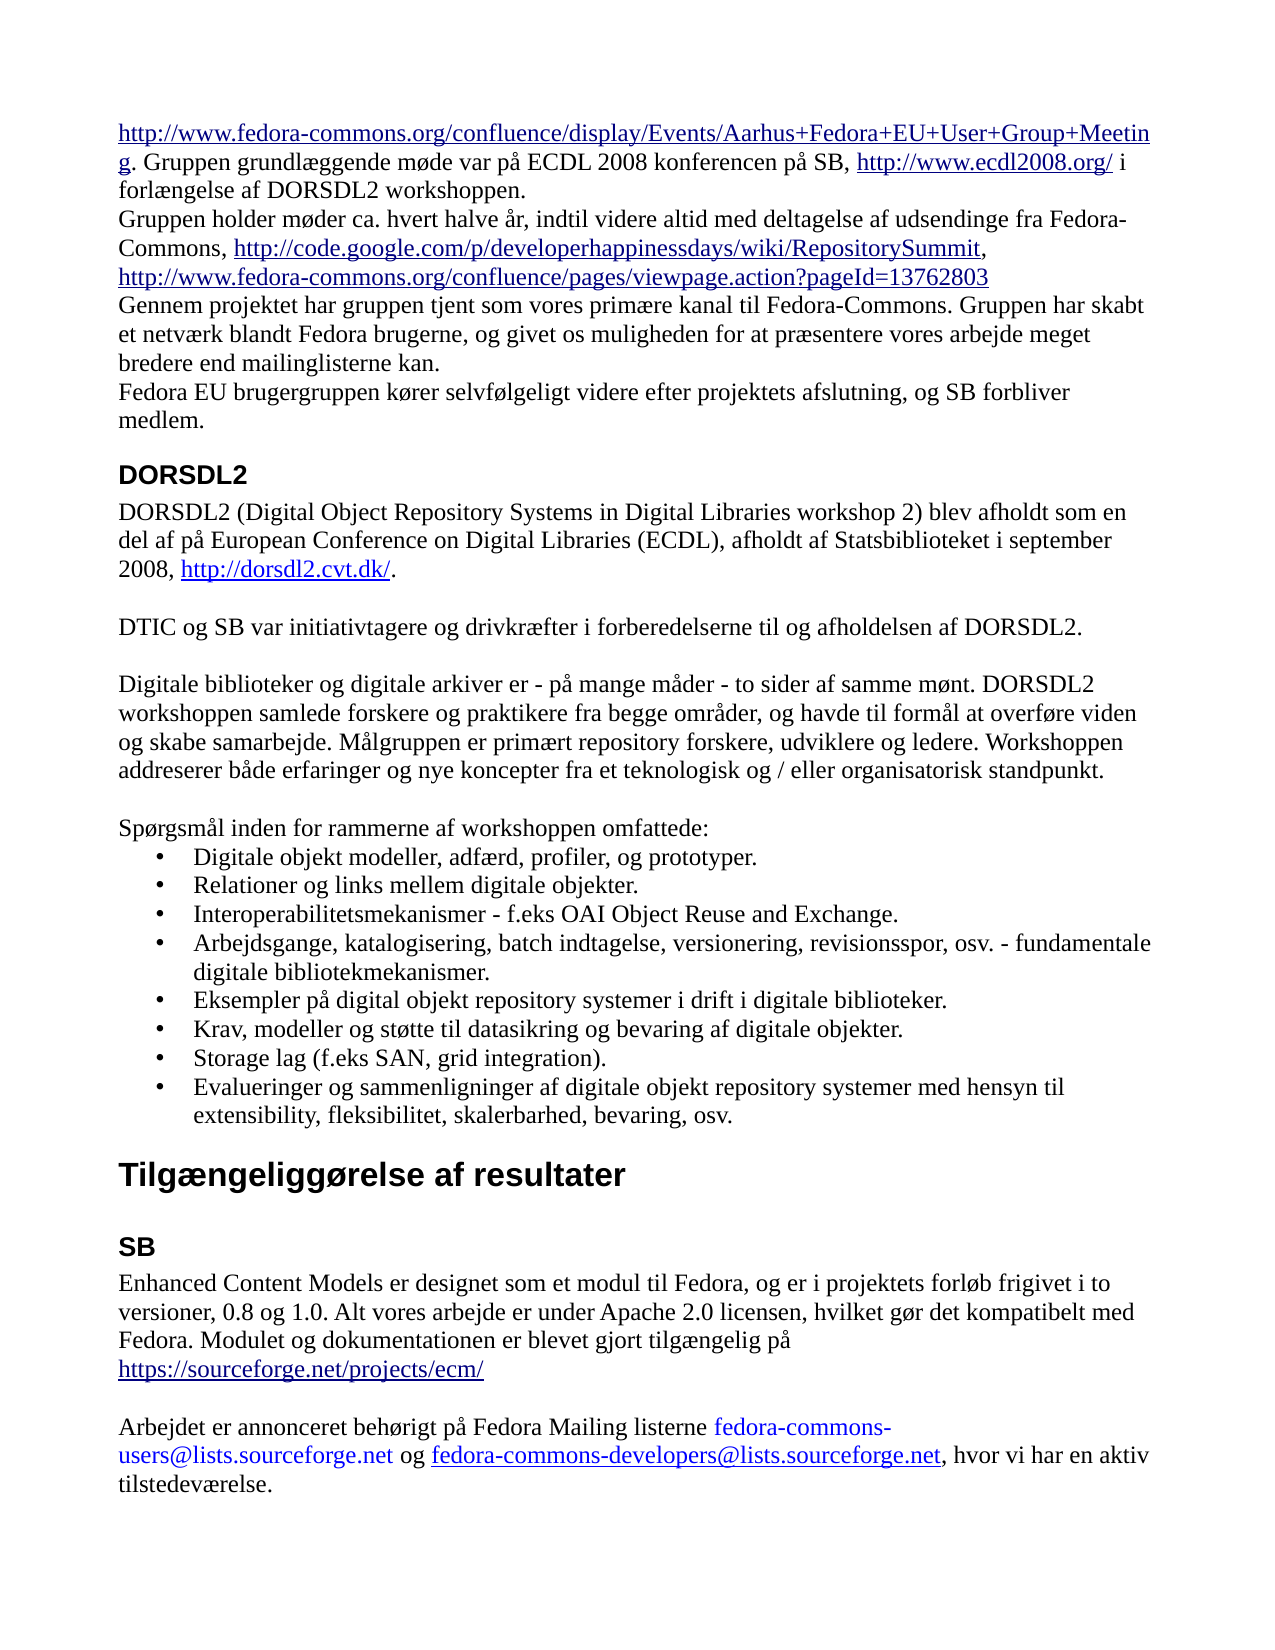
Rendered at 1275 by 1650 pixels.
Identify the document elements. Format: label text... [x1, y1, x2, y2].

text Digitale biblioteker og digitale arkiver er - på mange måder - to sider af samme mønt. DORSDL2 workshoppen samlede forskere og praktikere fra begge områder, og havde til formål at overføre viden og skabe samarbejde. Målgruppen er primært repository forskere, udviklere og ledere. Workshoppen addreserer både erfaringer og nye koncepter fra et teknologisk og / eller organisatorisk standpunkt. [118, 669, 1157, 784]
list Eksempler på digital objekt repository systemer i drift i digitale biblioteker. [156, 986, 1157, 1014]
list Arbejdsgange, katalogisering, batch indtagelse, versionering, revisionsspor, osv. - fundamentale digitale bibliotekmekanismer. [156, 928, 1157, 986]
text Gruppen holder møder ca. hvert halve år, indtil videre altid med deltagelse af udsendinge fra Fedora-Commons, http://code.google.com/p/developerhappinessdays/wiki/RepositorySummit, http://www.fedora-commons.org/confluence/pages/viewpage.action?pageId=13762803 [118, 204, 1157, 291]
list Interoperabilitetsmekanismer - f.eks OAI Object Reuse and Exchange. [156, 899, 1157, 928]
subtitle DORSDL2 [118, 459, 1157, 491]
list Evalueringer og sammenligninger af digitale objekt repository systemer med hensyn til extensibility, fleksibilitet, skalerbarhed, bevaring, osv. [156, 1072, 1157, 1129]
text Gennem projektet har gruppen tjent som vores primære kanal til Fedora-Commons. Gruppen har skabt et netværk blandt Fedora brugerne, og givet os muligheden for at præsentere vores arbejde meget bredere end mailinglisterne kan. [118, 291, 1157, 377]
text http://www.fedora-commons.org/confluence/display/Events/Aarhus+Fedora+EU+User+Group+Meeting. Gruppen grundlæggende møde var på ECDL 2008 konferencen på SB, http://www.ecdl2008.org/ i forlængelse af DORSDL2 workshoppen. [118, 118, 1157, 204]
text DTIC og SB var initiativtagere og drivkræfter i forberedelserne til og afholdelsen af DORSDL2. [118, 612, 1157, 641]
list Digitale objekt modeller, adfærd, profiler, og prototyper. [156, 842, 1157, 871]
text Arbejdet er annonceret behørigt på Fedora Mailing listerne fedora-commons-users@lists.sourceforge.net og fedora-commons-developers@lists.sourceforge.net, hvor vi har en aktiv tilstedeværelse. [118, 1412, 1157, 1498]
text Fedora EU brugergruppen kører selvfølgeligt videre efter projektets afslutning, og SB forbliver medlem. [118, 377, 1157, 434]
subtitle Tilgængeliggørelse af resultater [118, 1154, 1157, 1193]
list Krav, modeller og støtte til datasikring og bevaring af digitale objekter. [156, 1014, 1157, 1043]
text Spørgsmål inden for rammerne af workshoppen omfattede: [118, 813, 1157, 842]
text DORSDL2 (Digital Object Repository Systems in Digital Libraries workshop 2) blev afholdt som en del af på European Conference on Digital Libraries (ECDL), afholdt af Statsbiblioteket i september 2008, http://dorsdl2.cvt.dk/. [118, 497, 1157, 583]
list Storage lag (f.eks SAN, grid integration). [156, 1043, 1157, 1072]
list Relationer og links mellem digitale objekter. [156, 871, 1157, 899]
text Enhanced Content Models er designet som et modul til Fedora, og er i projektets forløb frigivet i to versioner, 0.8 og 1.0. Alt vores arbejde er under Apache 2.0 licensen, hvilket gør det kompatibelt med Fedora. Modulet og dokumentationen er blevet gjort tilgængelig på https://sourceforge.net/projects/ecm/ [118, 1268, 1157, 1383]
subtitle SB [118, 1231, 1157, 1262]
